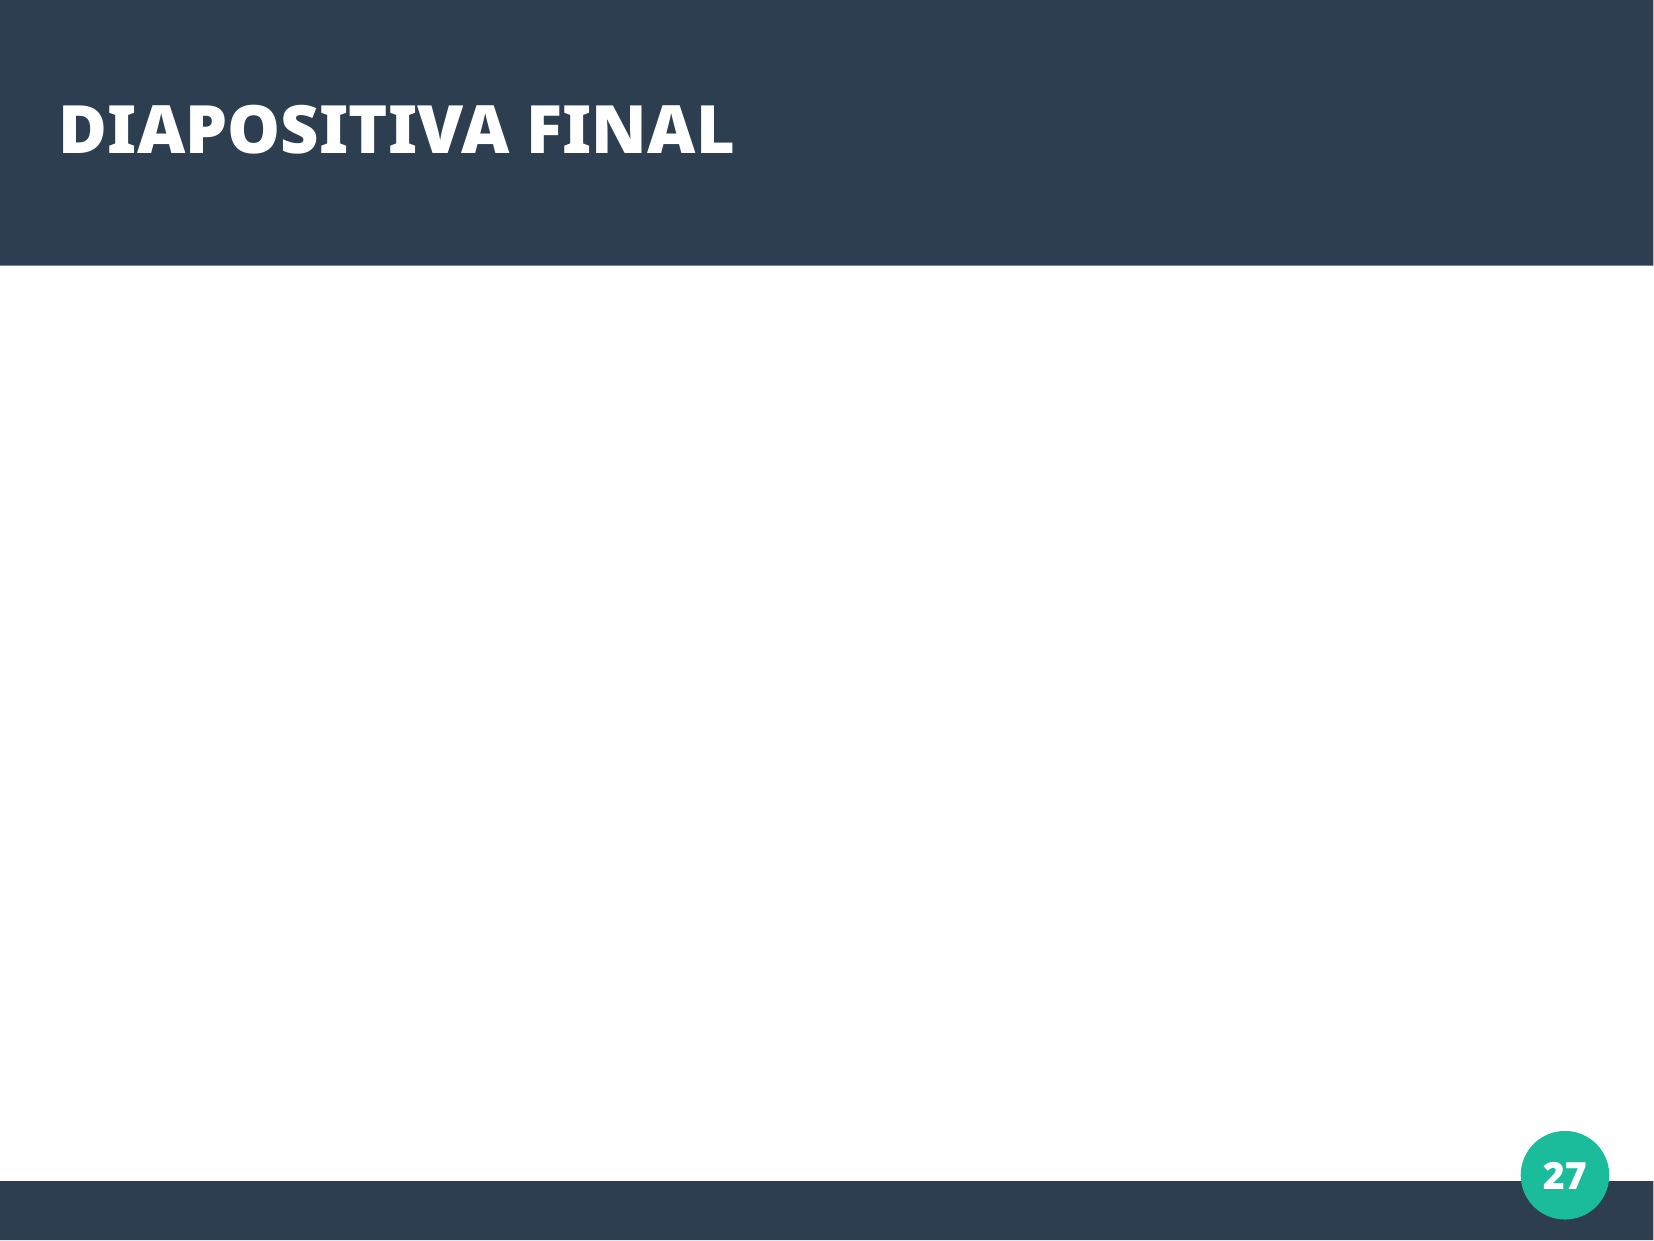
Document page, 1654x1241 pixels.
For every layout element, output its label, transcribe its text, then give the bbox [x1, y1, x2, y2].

title DIAPOSITIVA FINAL [59, 49, 1595, 207]
